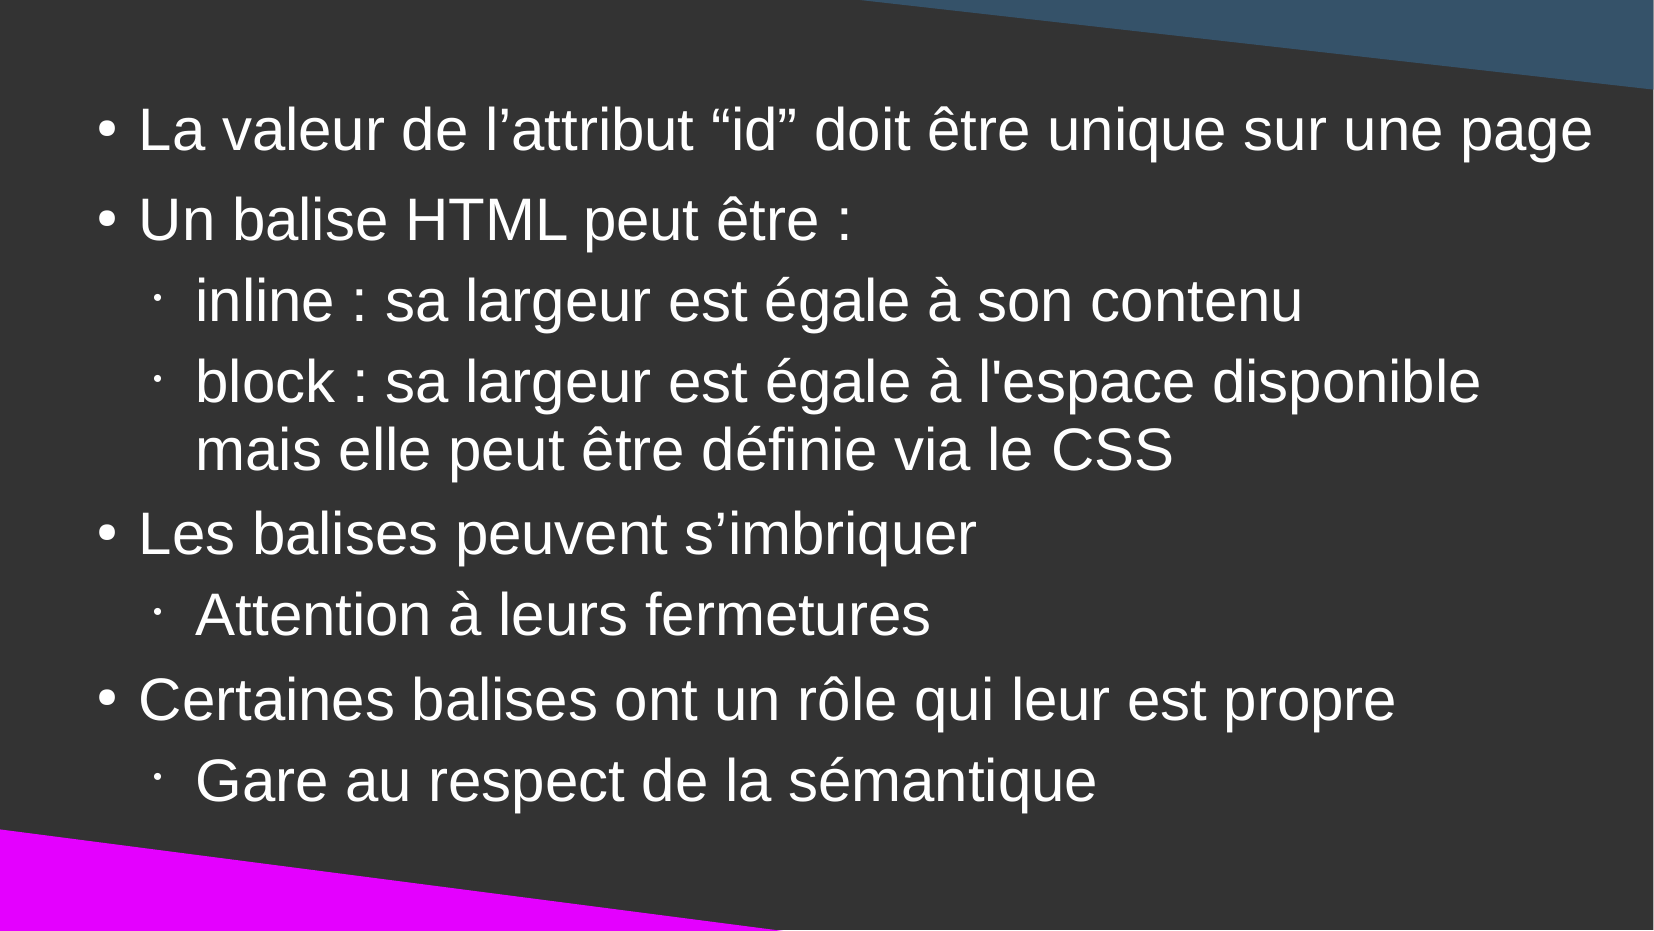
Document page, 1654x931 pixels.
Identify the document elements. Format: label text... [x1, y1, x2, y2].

list La valeur de l’attribut “id” doit être unique sur une page Un balise HTML peut être : inline : sa largeur est égale à son contenu block : sa largeur est égale à l'espace disponible mais elle peut être définie via le CSS Les balises peuvent s’imbriquer Attention à leurs fermetures Certaines balises ont un rôle qui leur est propre Gare au respect de la sémantique [82, 96, 1607, 863]
text_box [859, 0, 1654, 90]
text_box [0, 829, 784, 931]
